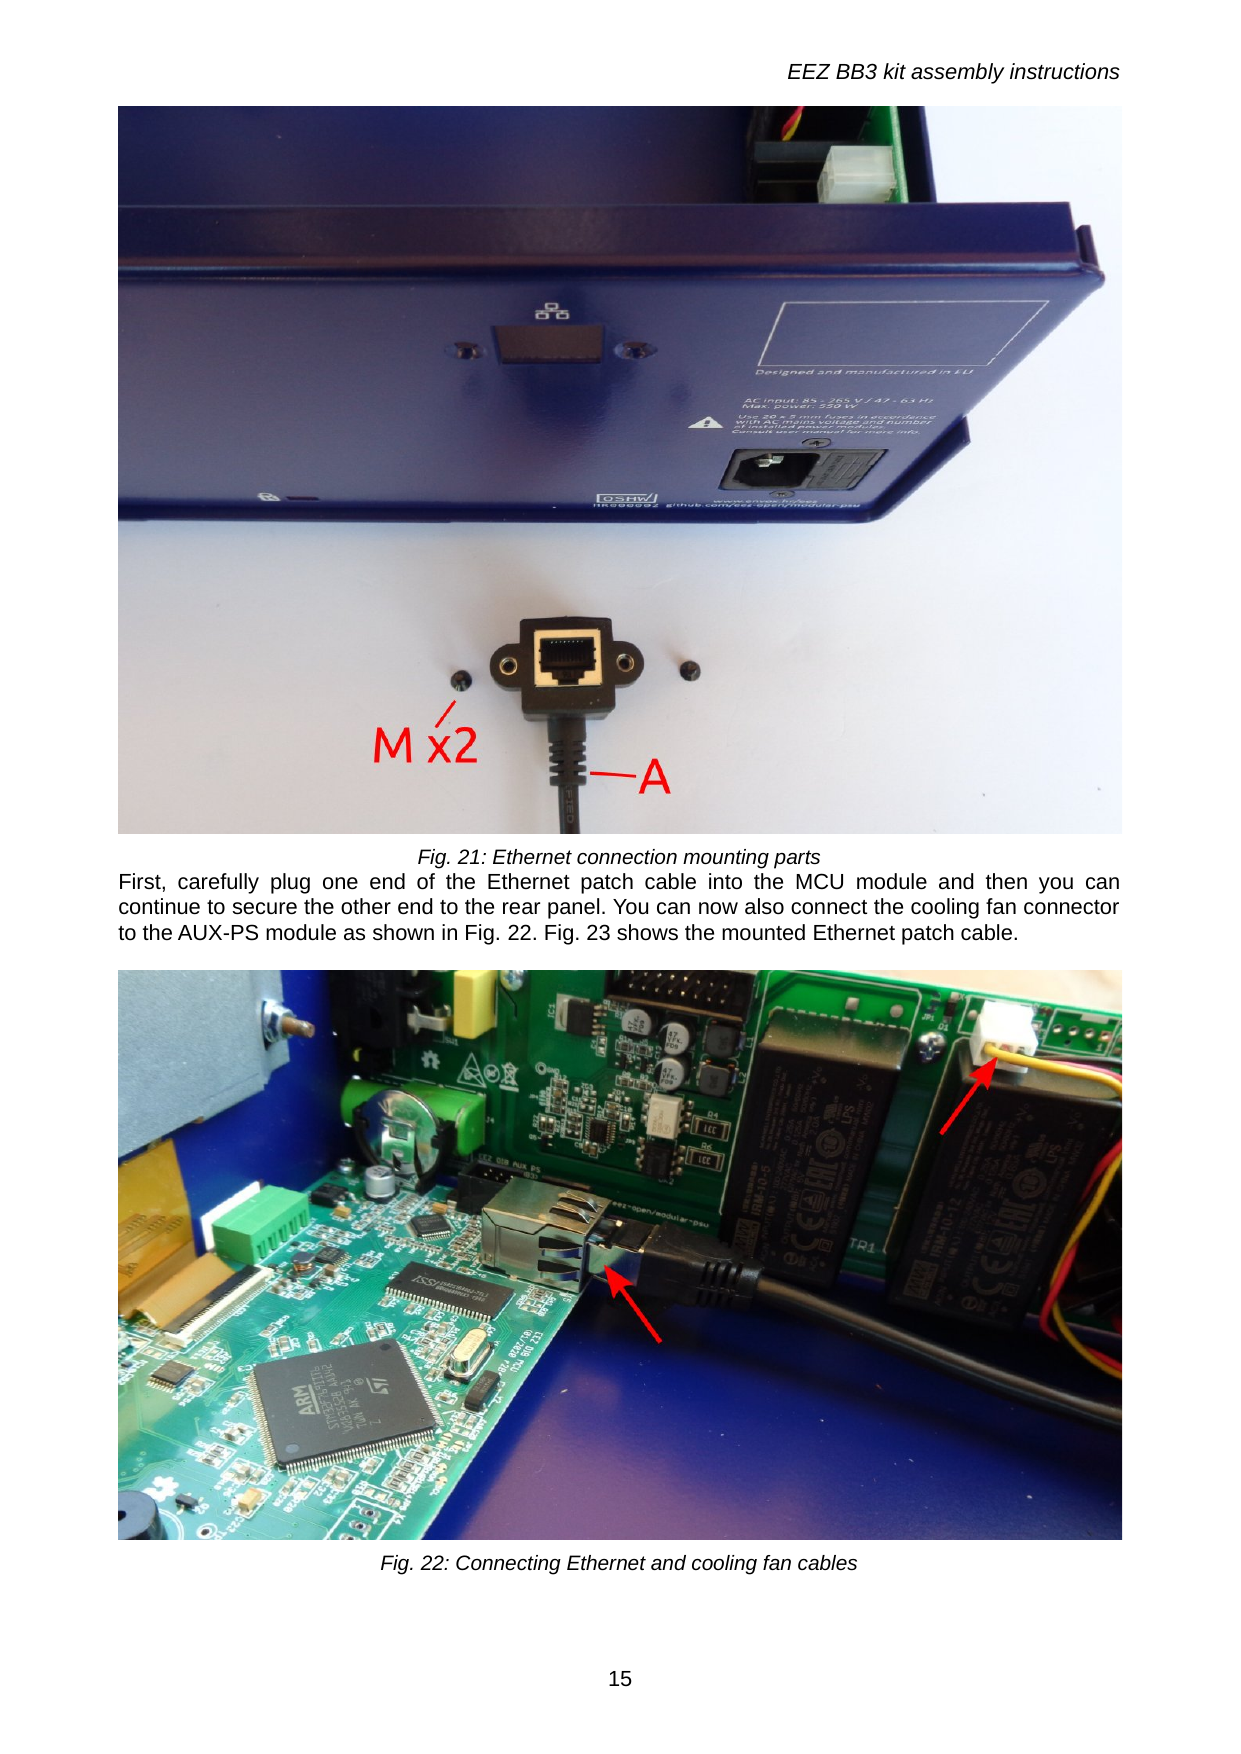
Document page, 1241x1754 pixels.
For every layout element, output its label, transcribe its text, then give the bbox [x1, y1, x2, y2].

picture [118, 106, 1123, 834]
picture [118, 970, 1123, 1540]
text Fig. : Connecting Ethernet and cooling fan cables [118, 1540, 1122, 1575]
text First, carefully plug one end of the Ethernet patch cable into the MCU module and then you can continue to secure the other end to the rear panel. You can now also connect the cooling fan connector to the AUX-PS module as shown in Fig. 22. Fig. 23 shows the mounted Ethernet patch cable. [118, 869, 1122, 945]
text Fig. : Ethernet connection mounting parts [118, 834, 1122, 869]
